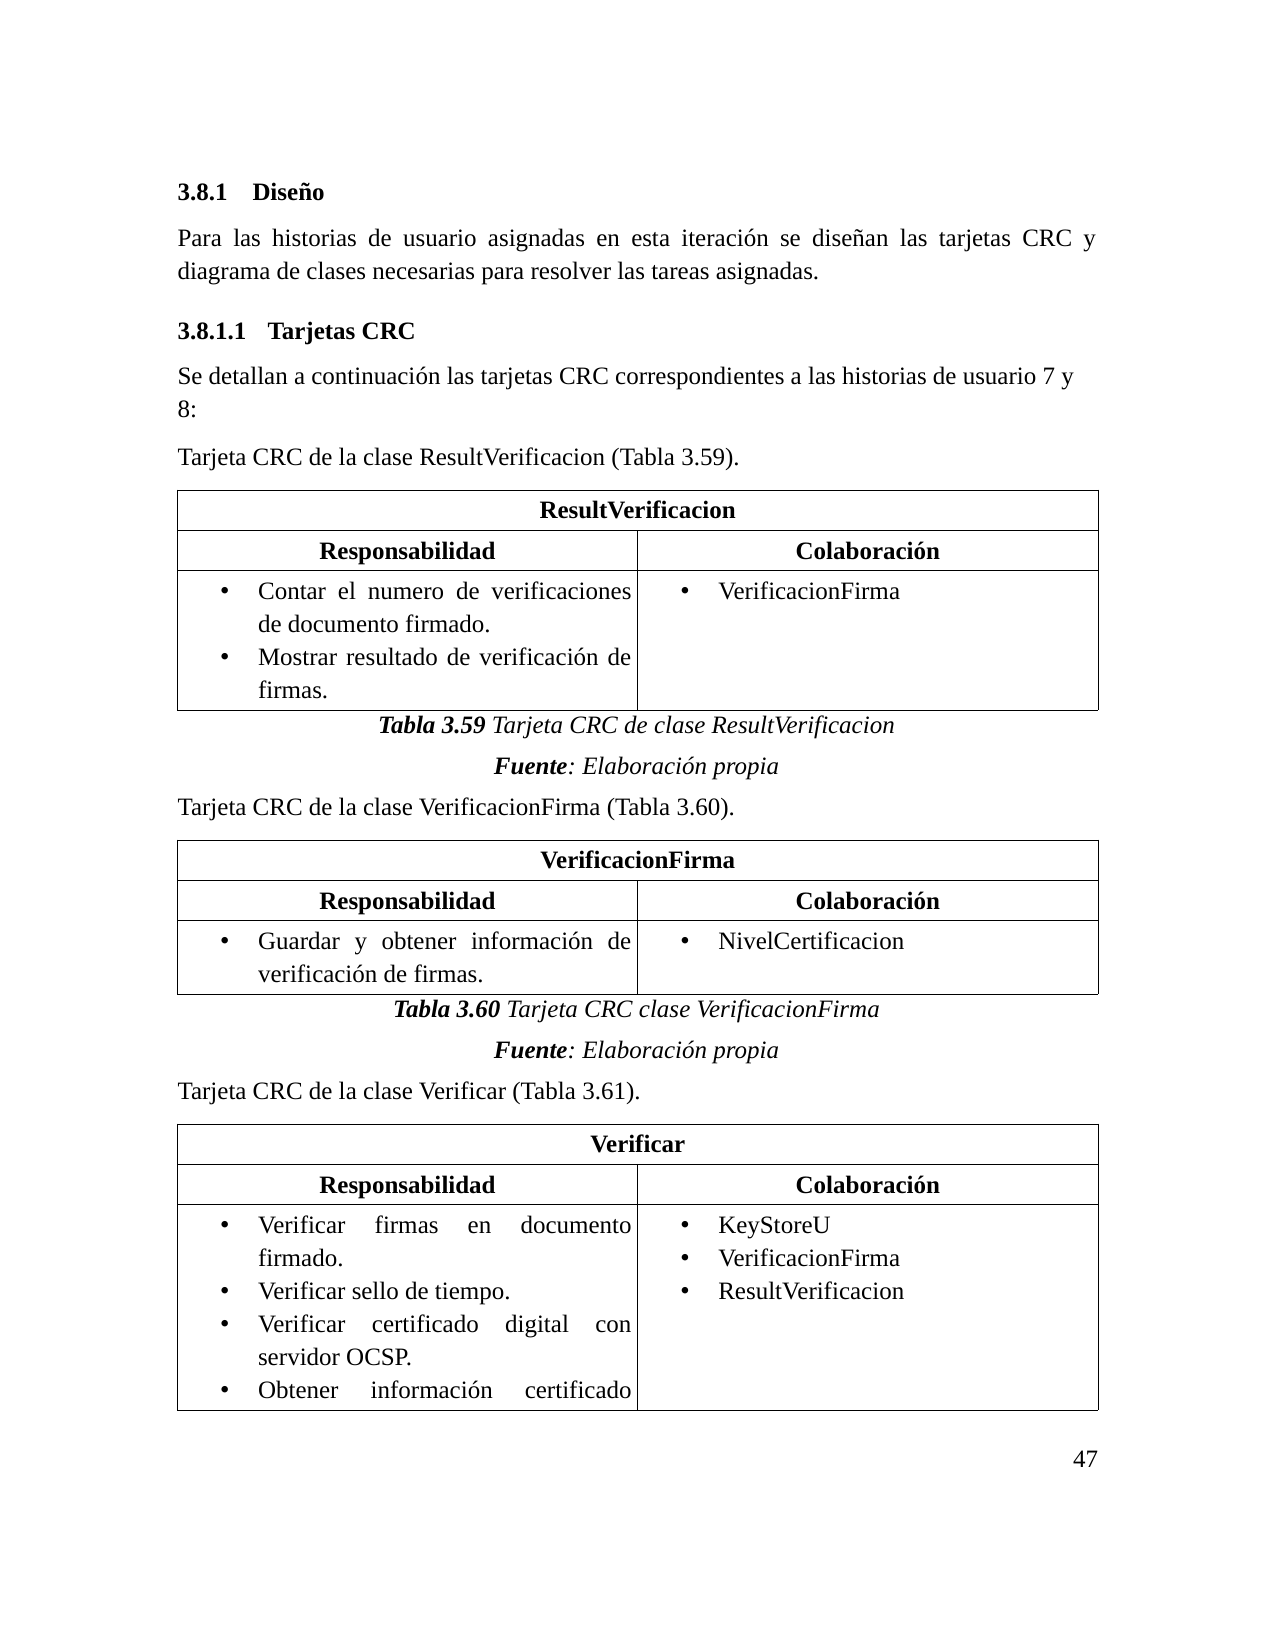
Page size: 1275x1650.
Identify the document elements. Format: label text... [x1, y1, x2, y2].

text Fuente: Elaboración propia [177, 1035, 1098, 1063]
table_cell KeyStoreU VerificacionFirma ResultVerificacion [638, 1205, 1098, 1409]
text Fuente: Elaboración propia [177, 751, 1098, 779]
table_cell Colaboración [638, 881, 1098, 920]
table_cell Colaboración [638, 1165, 1098, 1204]
text Tarjeta CRC de la clase ResultVerificacion (Tabla 3.59). [177, 442, 1098, 471]
table_header VerificacionFirma [178, 841, 1098, 880]
table_cell Responsabilidad [178, 531, 637, 570]
text Tabla 3.59 Tarjeta CRC de clase ResultVerificacion [177, 711, 1098, 738]
table_cell NivelCertificacion [638, 921, 1098, 993]
table_cell Responsabilidad [178, 1165, 637, 1204]
subtitle Diseño [177, 177, 1098, 206]
table_cell Verificar firmas en documento firmado. Verificar sello de tiempo. Verificar certificado digital con servidor OCSP. Obtener información certificado [178, 1205, 637, 1409]
table_cell Guardar y obtener información de verificación de firmas. [178, 921, 637, 993]
table_header Verificar [178, 1125, 1098, 1164]
text Tarjeta CRC de la clase Verificar (Tabla 3.61). [177, 1076, 1098, 1105]
table_cell Contar el numero de verificaciones de documento firmado. Mostrar resultado de verificación de firmas. [178, 571, 637, 709]
text Para las historias de usuario asignadas en esta iteración se diseñan las tarjetas CRC y diagrama de clases necesarias para resolver las tareas asignadas. [177, 223, 1098, 284]
table_cell Colaboración [638, 531, 1098, 570]
table_header ResultVerificacion [178, 491, 1098, 530]
table_cell Responsabilidad [178, 881, 637, 920]
table_cell VerificacionFirma [638, 571, 1098, 709]
subtitle Tarjetas CRC [177, 316, 1098, 344]
text Tabla 3.60 Tarjeta CRC clase VerificacionFirma [177, 995, 1098, 1022]
text Tarjeta CRC de la clase VerificacionFirma (Tabla 3.60). [177, 792, 1098, 821]
text Se detallan a continuación las tarjetas CRC correspondientes a las historias de usuario 7 y 8: [177, 361, 1098, 423]
